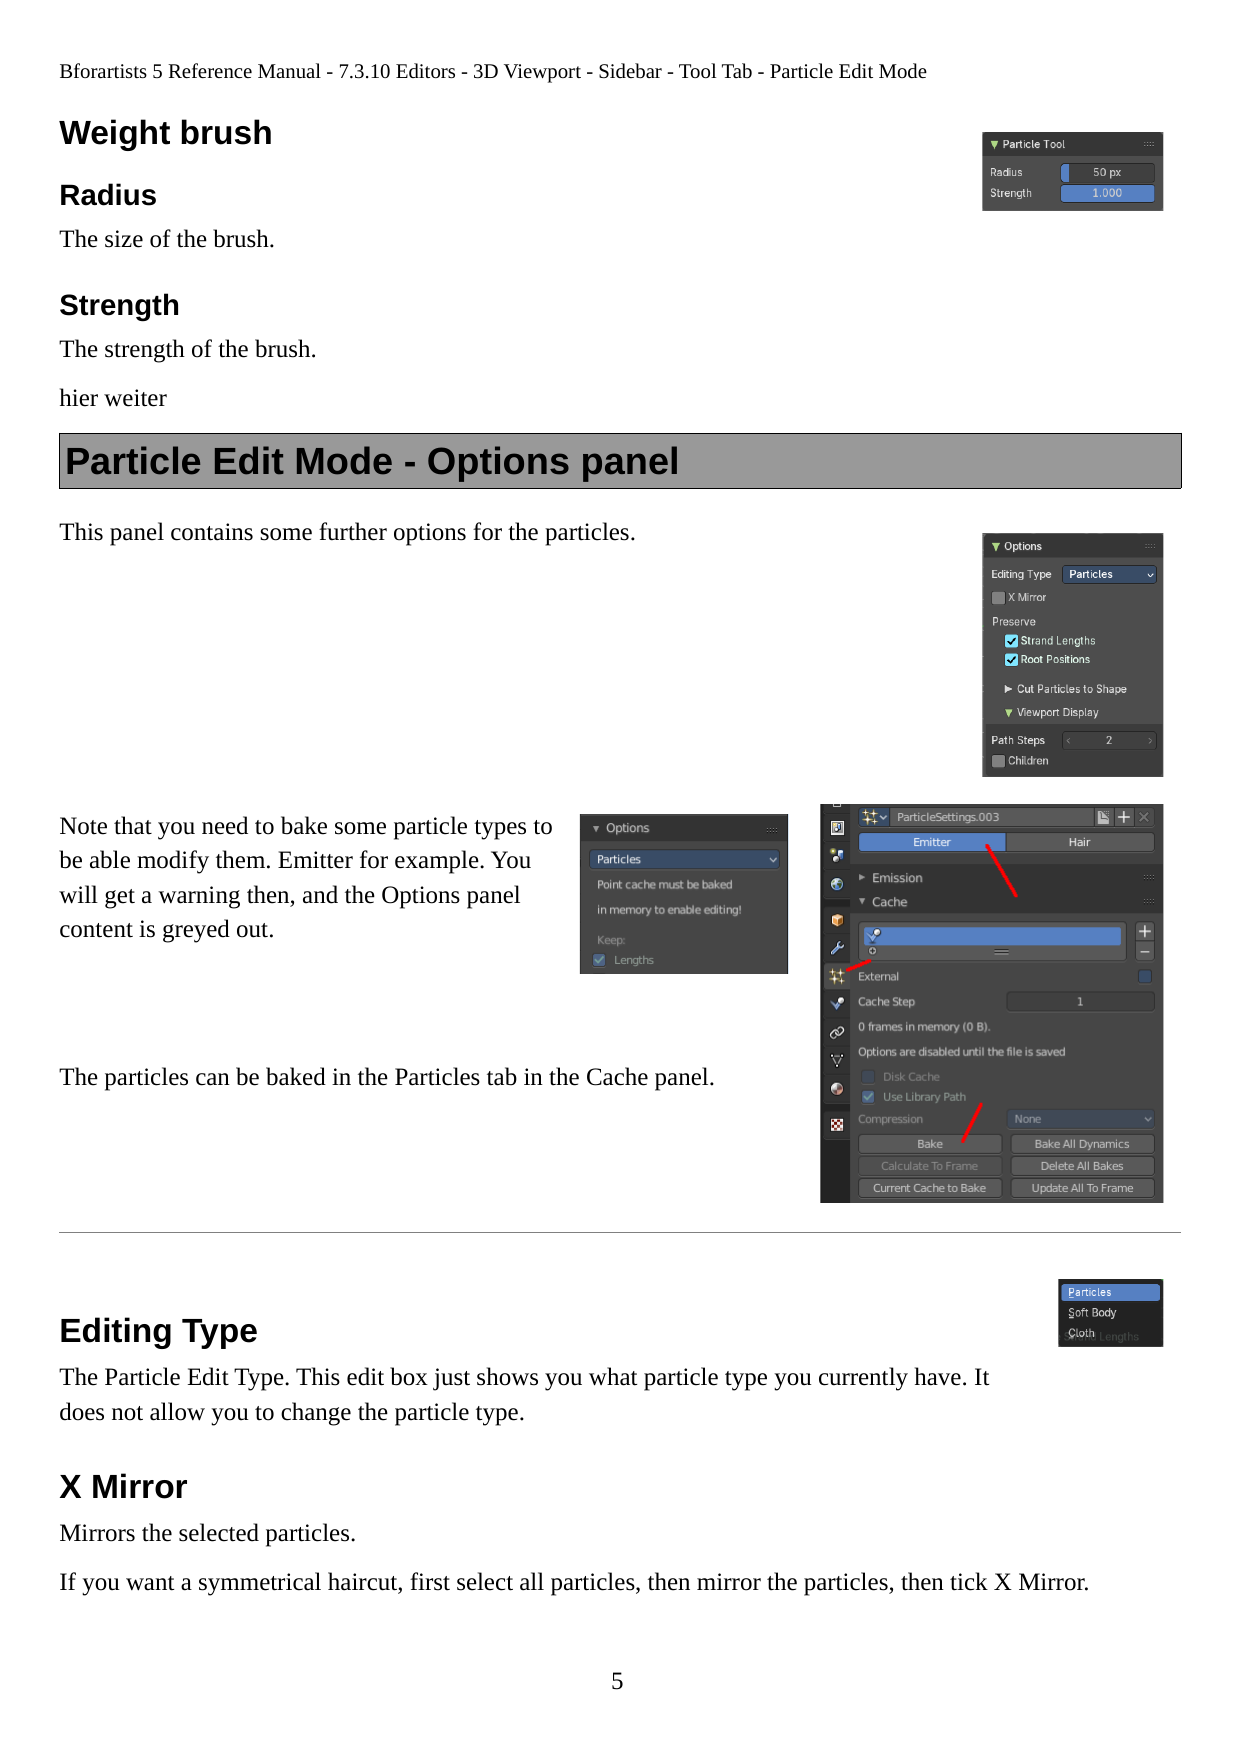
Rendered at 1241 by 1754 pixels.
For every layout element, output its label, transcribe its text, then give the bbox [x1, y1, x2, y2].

text This panel contains some further options for the particles. [59, 517, 1181, 545]
text The Particle Edit Type. This edit box just shows you what particle type you currently have. It does not allow you to change the particle type. [59, 1362, 1181, 1425]
text The size of the brush. [59, 224, 1181, 253]
subtitle Editing Type [59, 1311, 1181, 1350]
text The particles can be baked in the Particles tab in the Cache panel. [59, 1062, 820, 1090]
subtitle Strength [59, 288, 1181, 322]
text Note that you need to bake some particle types to be able modify them. Emitter for example. You will get a warning then, and the Options panel content is greyed out. [59, 811, 820, 943]
subtitle X Mirror [59, 1467, 1181, 1505]
picture [1058, 1279, 1164, 1347]
text The strength of the brush. [59, 334, 1181, 363]
subtitle Weight brush [59, 113, 1181, 151]
subtitle Radius [59, 178, 1181, 212]
picture [579, 814, 789, 974]
table_header Particle Edit Mode - Options panel [60, 434, 1181, 488]
text If you want a symmetrical haircut, first select all particles, then mirror the particles, then tick X Mirror. [59, 1567, 1181, 1596]
picture [982, 132, 1164, 211]
picture [982, 533, 1164, 777]
text hier weiter [59, 383, 1181, 412]
picture [820, 804, 1164, 1203]
text Mirrors the selected particles. [59, 1518, 1181, 1546]
